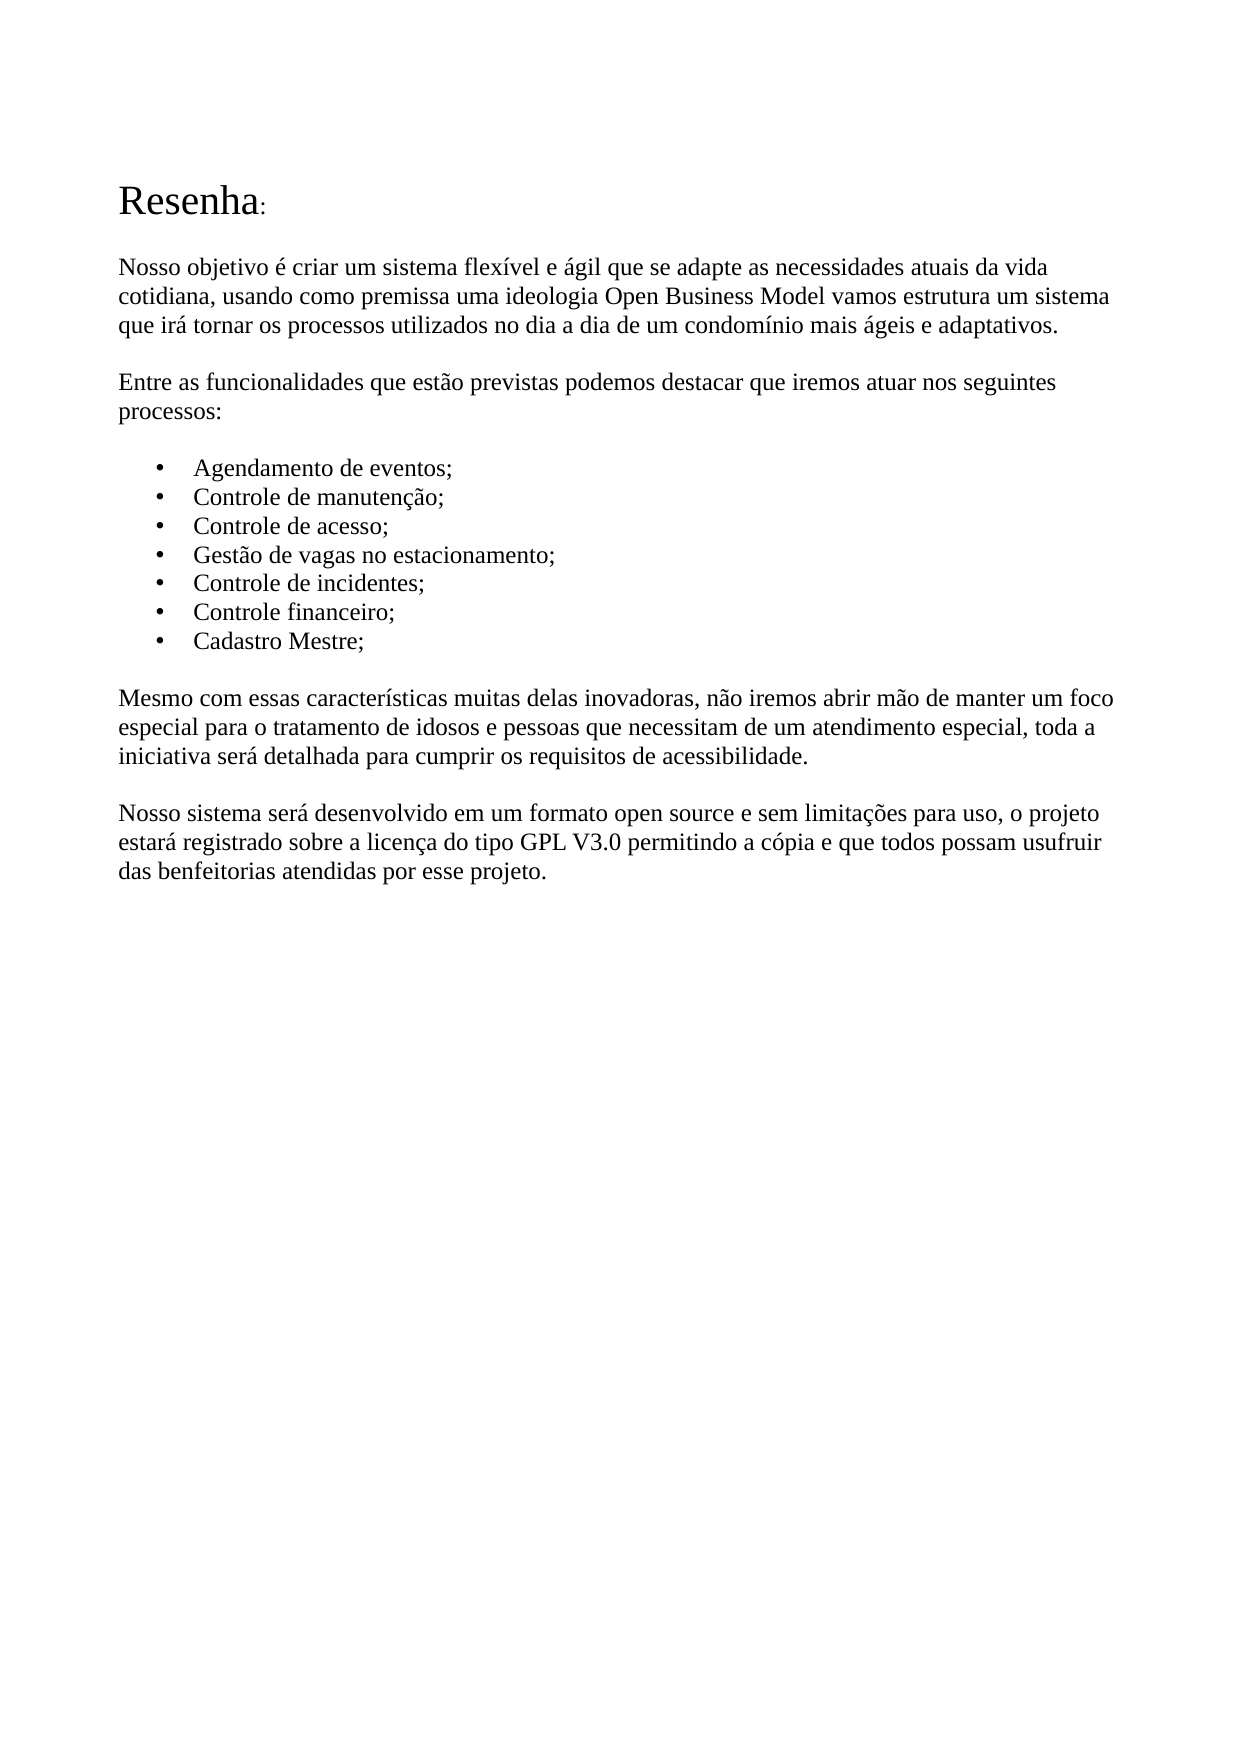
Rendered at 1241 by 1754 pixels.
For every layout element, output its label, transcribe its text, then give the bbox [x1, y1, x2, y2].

list Agendamento de eventos; [156, 453, 1122, 482]
list Controle de incidentes; [156, 568, 1122, 597]
text Entre as funcionalidades que estão previstas podemos destacar que iremos atuar nos seguintes processos: [118, 367, 1122, 425]
text Mesmo com essas características muitas delas inovadoras, não iremos abrir mão de manter um foco especial para o tratamento de idosos e pessoas que necessitam de um atendimento especial, toda a iniciativa será detalhada para cumprir os requisitos de acessibilidade. [118, 683, 1122, 770]
text Nosso sistema será desenvolvido em um formato open source e sem limitações para uso, o projeto estará registrado sobre a licença do tipo GPL V3.0 permitindo a cópia e que todos possam usufruir das benfeitorias atendidas por esse projeto. [118, 798, 1122, 885]
list Gestão de vagas no estacionamento; [156, 540, 1122, 568]
list Controle de acesso; [156, 511, 1122, 540]
list Cadastro Mestre; [156, 626, 1122, 655]
text Resenha: [118, 176, 1122, 223]
list Controle financeiro; [156, 597, 1122, 626]
list Controle de manutenção; [156, 482, 1122, 511]
text Nosso objetivo é criar um sistema flexível e ágil que se adapte as necessidades atuais da vida cotidiana, usando como premissa uma ideologia Open Business Model vamos estrutura um sistema que irá tornar os processos utilizados no dia a dia de um condomínio mais ágeis e adaptativos. [118, 252, 1122, 338]
